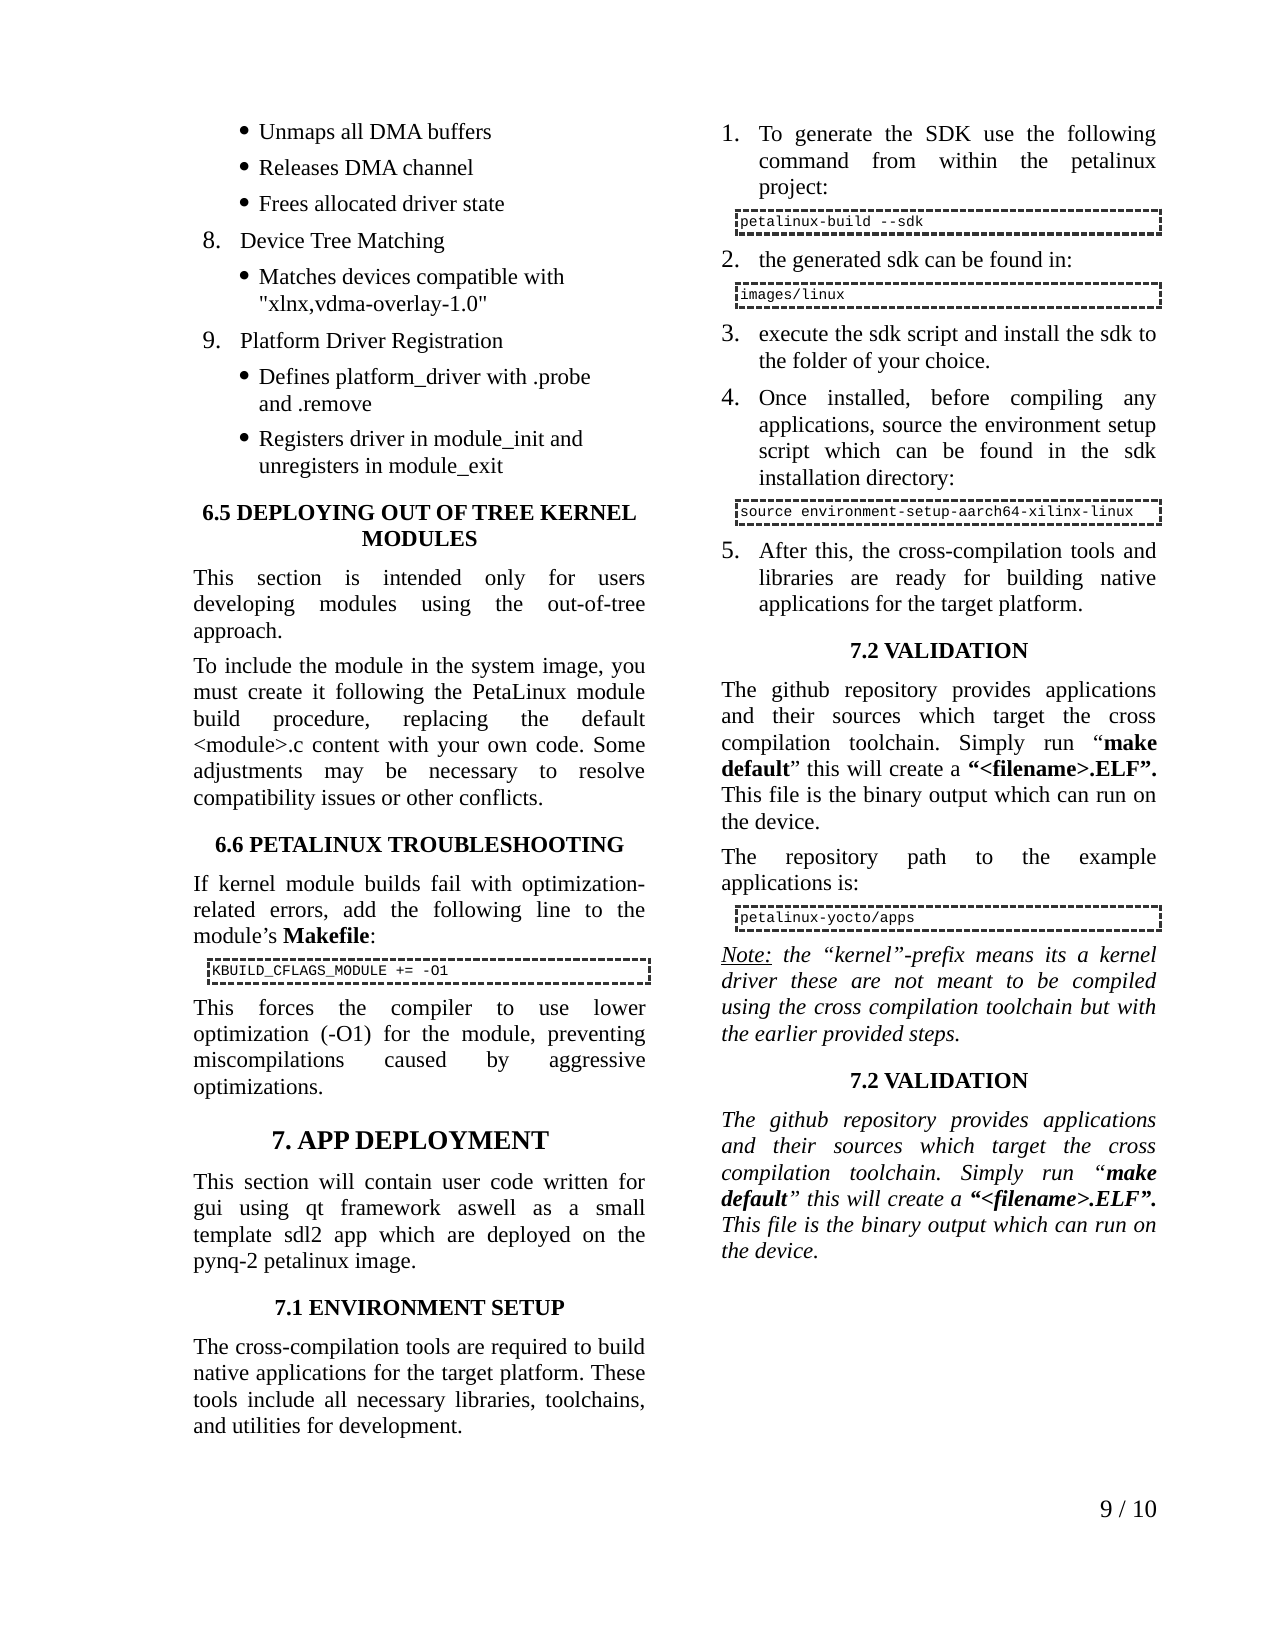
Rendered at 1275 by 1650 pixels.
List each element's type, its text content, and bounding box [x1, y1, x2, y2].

list Unmaps all DMA buffers [240, 118, 646, 145]
subtitle 7. APP DEPLOYMENT [174, 1124, 646, 1155]
list To generate the SDK use the following command from within the petalinux project: [721, 118, 1157, 199]
list This forces the compiler to use lower optimization (-O1) for the module, preventing miscompilations caused by aggressive optimizations. [156, 994, 646, 1099]
list The cross-compilation tools are required to build native applications for the target platform. These tools include all necessary libraries, toolchains, and utilities for development. [156, 1333, 646, 1438]
list Defines platform_driver with .probe and .remove [240, 363, 646, 416]
list To include the module in the system image, you must create it following the PetaLinux module build procedure, replacing the default <module>.c content with your own code. Some adjustments may be necessary to resolve compatibility issues or other conflicts. [156, 652, 646, 810]
subtitle 6.6 PETALINUX TROUBLESHOOTING [156, 831, 646, 857]
list This section is intended only for users developing modules using the out-of-tree approach. [156, 564, 646, 643]
list Once installed, before compiling any applications, source the environment setup script which can be found in the sdk installation directory: [721, 382, 1157, 490]
list Matches devices compatible with "xlnx,vdma-overlay-1.0" [240, 263, 646, 316]
list If kernel module builds fail with optimization-related errors, add the following line to the module’s Makefile: [156, 870, 646, 949]
list execute the sdk script and install the sdk to the folder of your choice. [721, 318, 1157, 373]
subtitle 6.5 DEPLOYING OUT OF TREE KERNEL MODULES [156, 499, 646, 552]
list Frees allocated driver state [240, 189, 646, 216]
subtitle 7.1 ENVIRONMENT SETUP [156, 1294, 646, 1321]
text petalinux-build --sdk [734, 208, 1162, 236]
subtitle 7.2 VALIDATION [683, 1067, 1157, 1093]
list The repository path to the example applications is: [683, 843, 1157, 896]
text images/linux [734, 282, 1162, 309]
list the generated sdk can be found in: [721, 244, 1157, 273]
list Registers driver in module_init and unregisters in module_exit [240, 425, 646, 478]
list This section will contain user code written for gui using qt framework aswell as a small template sdl2 app which are deployed on the pynq-2 petalinux image. [156, 1168, 646, 1273]
list After this, the cross-compilation tools and libraries are ready for building native applications for the target platform. [721, 535, 1157, 616]
text KBUILD_CFLAGS_MODULE += -O1 [207, 958, 646, 985]
text source environment-setup-aarch64-xilinx-linux [734, 499, 1162, 526]
list Platform Driver Registration [202, 325, 646, 354]
text petalinux-yocto/apps [734, 905, 1162, 932]
subtitle 7.2 VALIDATION [683, 637, 1157, 663]
list Device Tree Matching [202, 225, 646, 254]
list The github repository provides applications and their sources which target the cross compilation toolchain. Simply run “make default” this will create a “<filename>.ELF”. This file is the binary output which can run on the device. [683, 676, 1157, 834]
list Note: the “kernel”-prefix means its a kernel driver these are not meant to be compiled using the cross compilation toolchain but with the earlier provided steps. [683, 941, 1157, 1046]
list The github repository provides applications and their sources which target the cross compilation toolchain. Simply run “make default” this will create a “<filename>.ELF”. This file is the binary output which can run on the device. [683, 1106, 1157, 1264]
list Releases DMA channel [240, 154, 646, 181]
